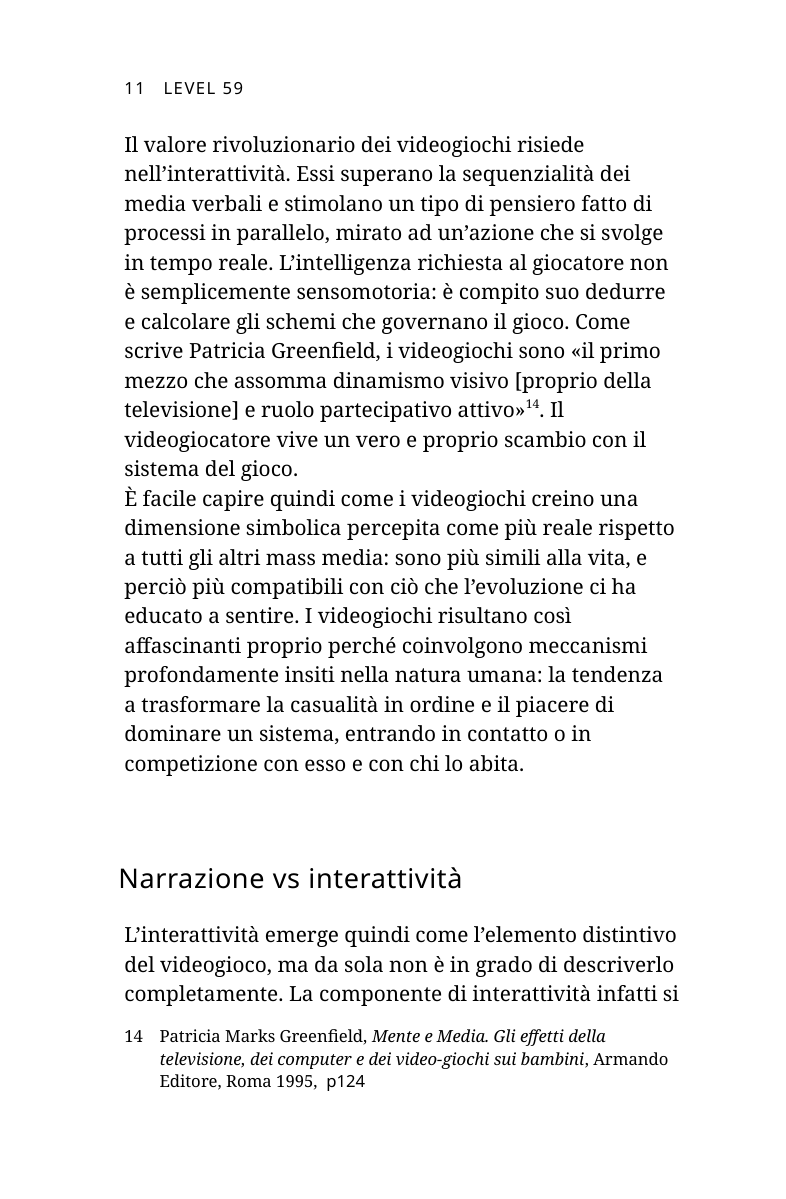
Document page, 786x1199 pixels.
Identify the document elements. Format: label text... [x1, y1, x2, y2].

text Il valore rivoluzionario dei videogiochi risiede nell’interattività. Essi superano la sequenzialità dei media verbali e stimolano un tipo di pensiero fatto di processi in parallelo, mirato ad un’azione che si svolge in tempo reale. L’intelligenza richiesta al giocatore non è semplicemente sensomotoria: è compito suo dedurre e calcolare gli schemi che governano il gioco. Come scrive Patricia Greenfield, i videogiochi sono «il primo mezzo che assomma dinamismo visivo [proprio della televisione] e ruolo partecipativo attivo». Il videogiocatore vive un vero e proprio scambio con il sistema del gioco. [124, 129, 679, 483]
text È facile capire quindi come i videogiochi creino una dimensione simbolica percepita come più reale rispetto a tutti gli altri mass media: sono più simili alla vita, e perciò più compatibili con ciò che l’evoluzione ci ha educato a sentire. I videogiochi risultano così affascinanti proprio perché coinvolgono meccanismi profondamente insiti nella natura umana: la tendenza a trasformare la casualità in ordine e il piacere di dominare un sistema, entrando in contatto o in competizione con esso e con chi lo abita. [124, 483, 679, 777]
subtitle Narrazione vs interattività [118, 859, 679, 896]
text Patricia Marks Greenfield, Mente e Media. Gli effetti della televisione, dei computer e dei video-giochi sui bambini, Armando Editore, Roma 1995, p124 [124, 1024, 679, 1093]
text L’interattività emerge quindi come l’elemento distintivo del videogioco, ma da sola non è in grado di descriverlo completamente. La componente di interattività infatti si [124, 919, 679, 1008]
